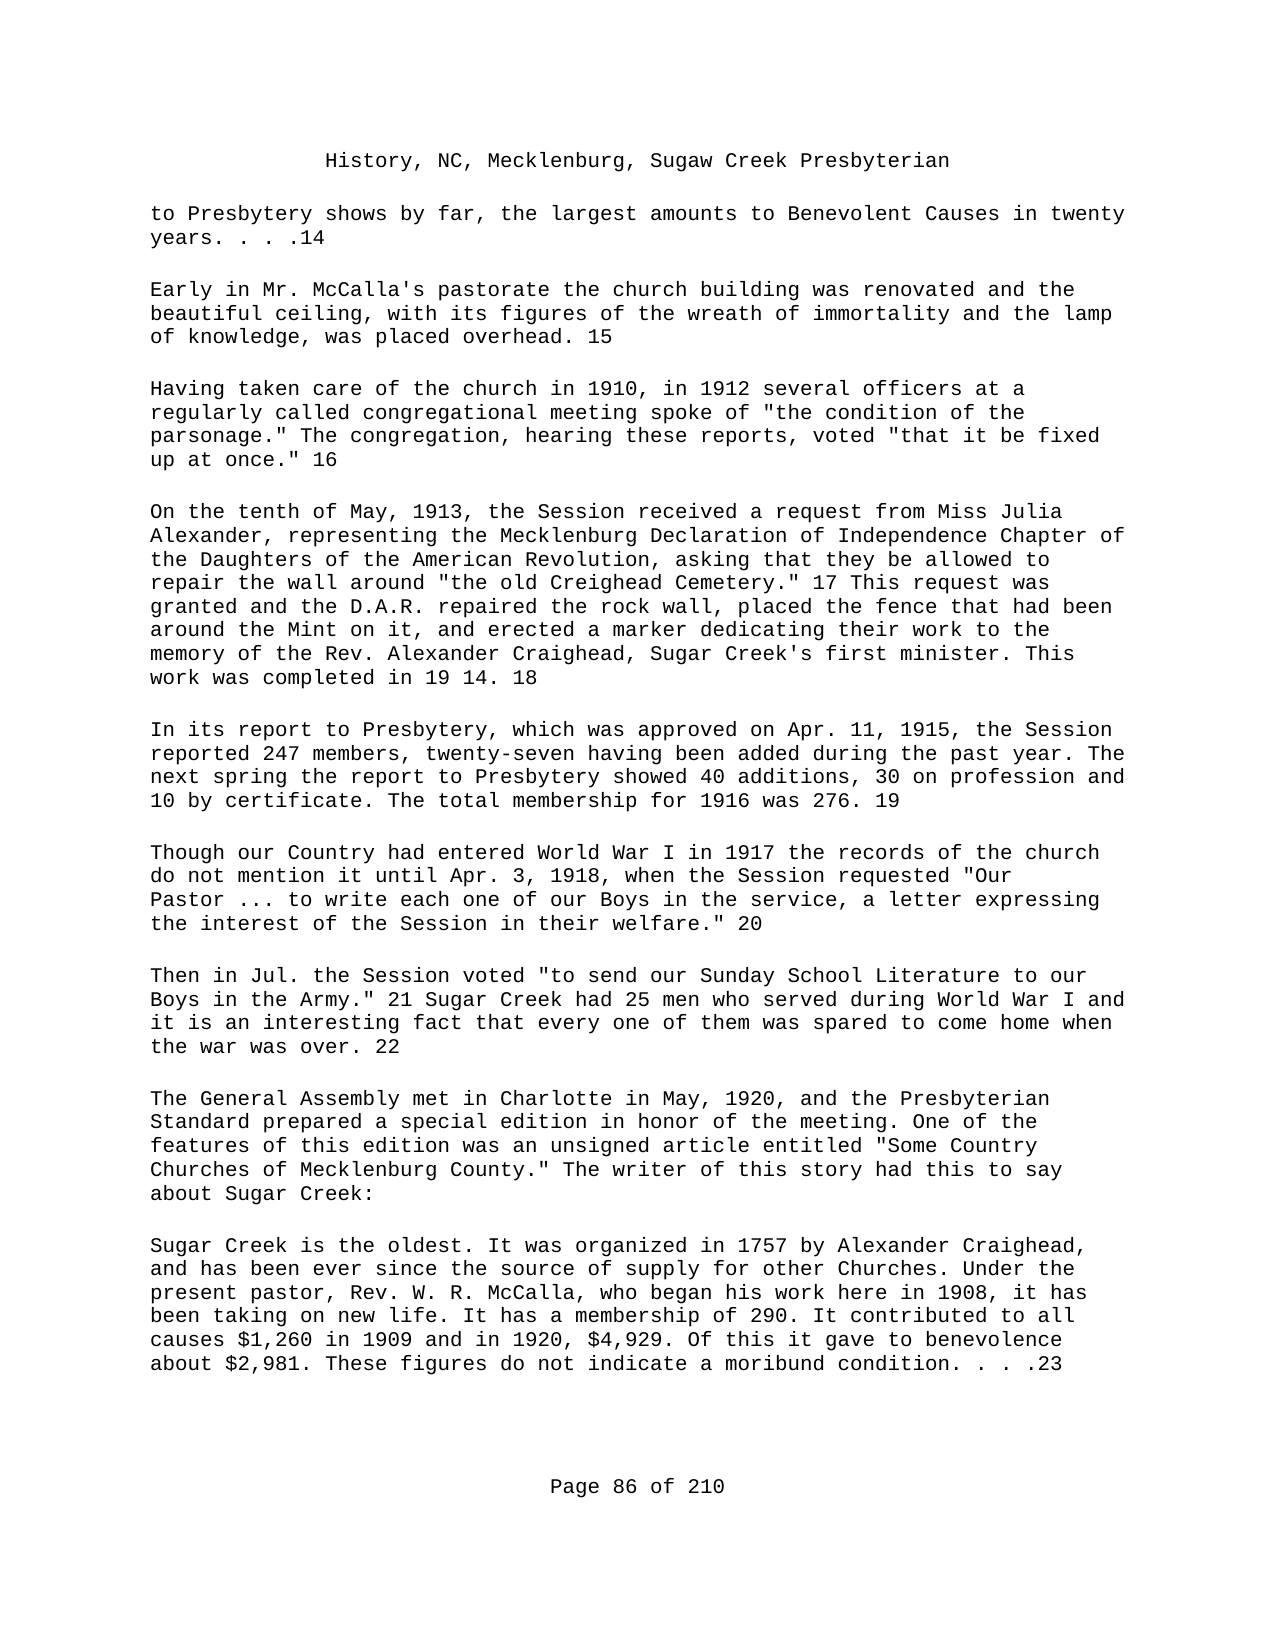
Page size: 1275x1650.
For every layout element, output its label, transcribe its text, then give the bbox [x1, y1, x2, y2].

text Having taken care of the church in 1910, in 1912 several officers at a regularly called congregational meeting spoke of "the condition of the parsonage." The congregation, hearing these reports, voted "that it be fixed up at once." 16 [150, 378, 1125, 473]
text Sugar Creek is the oldest. It was organized in 1757 by Alexander Craighead, and has been ever since the source of supply for other Churches. Under the present pastor, Rev. W. R. McCalla, who began his work here in 1908, it has been taking on new life. It has a membership of 290. It contributed to all causes $1,260 in 1909 and in 1920, $4,929. Of this it gave to benevolence about $2,981. These figures do not indicate a moribund condition. . . .23 [150, 1234, 1125, 1376]
text In its report to Presbytery, which was approved on Apr. 11, 1915, the Session reported 247 members, twenty-seven having been added during the past year. The next spring the report to Presbytery showed 40 additions, 30 on profession and 10 by certificate. The total membership for 1916 was 276. 19 [150, 719, 1125, 813]
text to Presbytery shows by far, the largest amounts to Benevolent Causes in twenty years. . . .14 [150, 203, 1125, 250]
text Though our Country had entered World War I in 1917 the records of the church do not mention it until Apr. 3, 1918, when the Session requested "Our Pastor ... to write each one of our Boys in the service, a letter expressing the interest of the Session in their welfare." 20 [150, 842, 1125, 936]
text Early in Mr. McCalla's pastorate the church building was renovated and the beautiful ceiling, with its figures of the wreath of immortality and the lamp of knowledge, was placed overhead. 15 [150, 279, 1125, 350]
text Then in Jul. the Session voted "to send our Sunday School Literature to our Boys in the Army." 21 Sugar Creek had 25 men who served during World War I and it is an interesting fact that every one of them was spared to come home when the war was over. 22 [150, 965, 1125, 1059]
text On the tenth of May, 1913, the Session received a request from Miss Julia Alexander, representing the Mecklenburg Declaration of Independence Chapter of the Daughters of the American Revolution, asking that they be allowed to repair the wall around "the old Creighead Cemetery." 17 This request was granted and the D.A.R. repaired the rock wall, placed the fence that had been around the Mint on it, and erected a marker dedicating their work to the memory of the Rev. Alexander Craighead, Sugar Creek's first minister. This work was completed in 19 14. 18 [150, 501, 1125, 690]
text The General Assembly met in Charlotte in May, 1920, and the Presbyterian Standard prepared a special edition in honor of the meeting. One of the features of this edition was an unsigned article entitled "Some Country Churches of Mecklenburg County." The writer of this story had this to say about Sugar Creek: [150, 1088, 1125, 1206]
